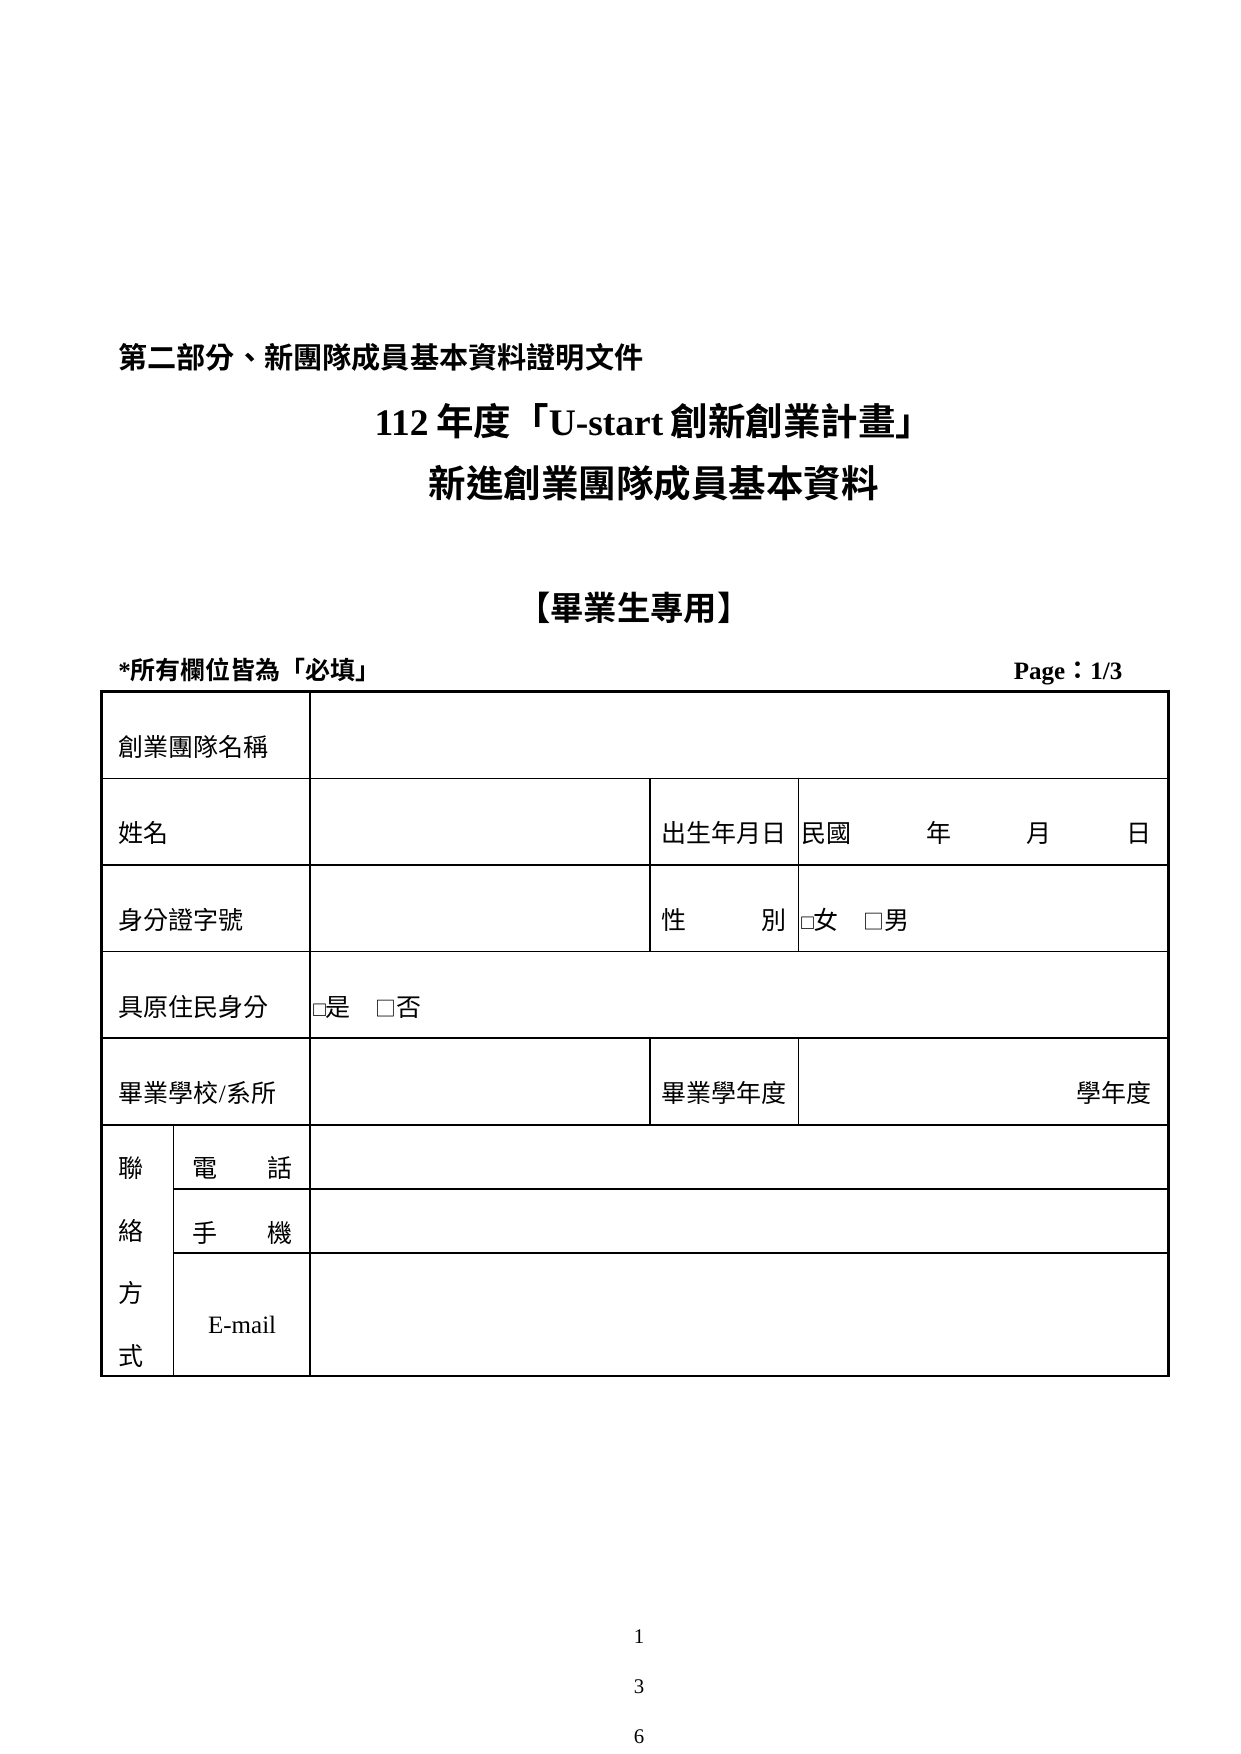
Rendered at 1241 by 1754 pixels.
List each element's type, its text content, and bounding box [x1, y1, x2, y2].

text 第二部分、新團隊成員基本資料證明文件 [118, 314, 1152, 377]
table_header 創業團隊名稱 [103, 693, 309, 778]
table_cell 姓名 [103, 779, 309, 864]
table_cell 身分證字號 [103, 866, 309, 951]
text 【畢業生專用】 [118, 564, 1149, 627]
table_cell 手 機 [174, 1190, 309, 1252]
table_cell □女 □男 [799, 866, 1167, 951]
table_cell 出生年月日 [651, 779, 798, 864]
table_cell E-mail [174, 1254, 309, 1375]
table_header [311, 693, 1167, 778]
table_cell [311, 1254, 1167, 1375]
table_cell 學年度 [799, 1039, 1167, 1124]
table_cell 民國 年 月 日 [799, 779, 1167, 864]
text *所有欄位皆為「必填」 Page：1/3 [118, 627, 1149, 689]
table_cell □是 □否 [311, 952, 1167, 1037]
text 112年度「U-start創新創業計畫」 [156, 377, 1152, 439]
table_cell 性 別 [651, 866, 798, 951]
table_cell [311, 1126, 1167, 1188]
table_cell [311, 1190, 1167, 1252]
table_cell 電 話 [174, 1126, 309, 1188]
table_cell 畢業學年度 [651, 1039, 798, 1124]
table_cell [311, 866, 649, 951]
table_cell 聯絡方式 [103, 1126, 173, 1375]
table_cell [311, 1039, 649, 1124]
table_cell 具原住民身分 [103, 952, 309, 1037]
table_cell [311, 779, 649, 864]
table_cell 畢業學校/系所 [103, 1039, 309, 1124]
text 新進創業團隊成員基本資料 [156, 439, 1152, 502]
